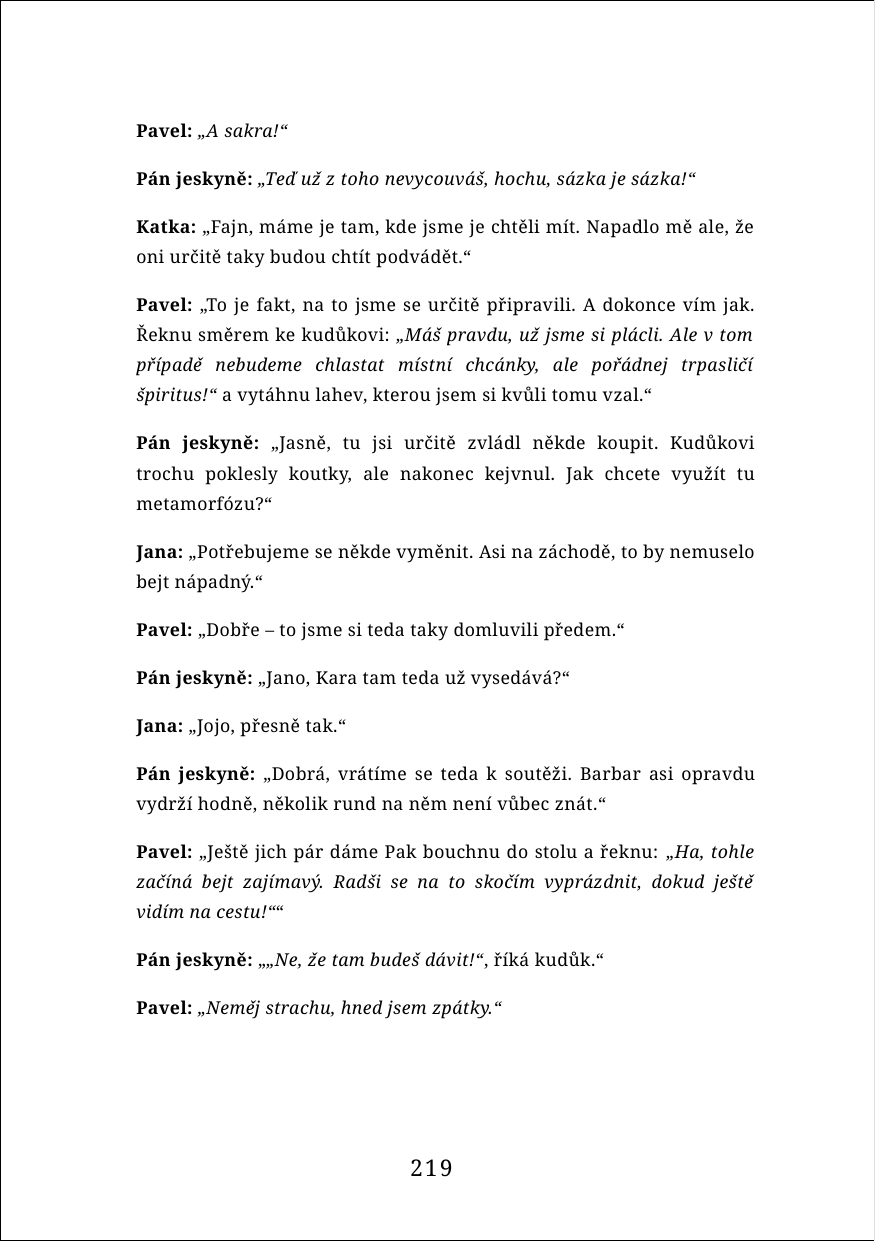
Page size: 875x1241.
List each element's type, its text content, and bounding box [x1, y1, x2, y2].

text Pavel: „Dobře – to jsme si teda taky domluvili předem.“ [136, 617, 756, 641]
text Jana: „Jojo, přesně tak.“ [136, 713, 756, 737]
text Jana: „Potřebujeme se někde vyměnit. Asi na záchodě, to by nemuselo bejt nápadný.“ [136, 539, 756, 593]
text Pán jeskyně: „Teď už z toho nevycouváš, hochu, sázka je sázka!“ [136, 166, 756, 190]
text Pavel: „A sakra!“ [136, 118, 756, 142]
text Pavel: „To je fakt, na to jsme se určitě připravili. A dokonce vím jak. Řeknu směrem ke kudůkovi: „Máš pravdu, už jsme si plácli. Ale v tom případě nebudeme chlastat místní chcánky, ale pořádnej trpasličí špiritus!“ a vytáhnu lahev, kterou jsem si kvůli tomu vzal.“ [136, 292, 756, 407]
text Pán jeskyně: „„Ne, že tam budeš dávit!“, říká kudůk.“ [136, 947, 756, 972]
text Pán jeskyně: „Dobrá, vrátíme se teda k soutěži. Barbar asi opravdu vydrží hodně, několik rund na něm není vůbec znát.“ [136, 761, 756, 815]
text Pavel: „Neměj strachu, hned jsem zpátky.“ [136, 995, 756, 1019]
text Katka: „Fajn, máme je tam, kde jsme je chtěli mít. Napadlo mě ale, že oni určitě taky budou chtít podvádět.“ [136, 214, 756, 268]
text Pán jeskyně: „Jasně, tu jsi určitě zvládl někde koupit. Kudůkovi trochu poklesly koutky, ale nakonec kejvnul. Jak chcete využít tu metamorfózu?“ [136, 431, 756, 515]
text Pán jeskyně: „Jano, Kara tam teda už vysedává?“ [136, 665, 756, 689]
text Pavel: „Ještě jich pár dáme Pak bouchnu do stolu a řeknu: „Ha, tohle začíná bejt zajímavý. Radši se na to skočím vyprázdnit, dokud ještě vidím na cestu!““ [136, 839, 756, 924]
